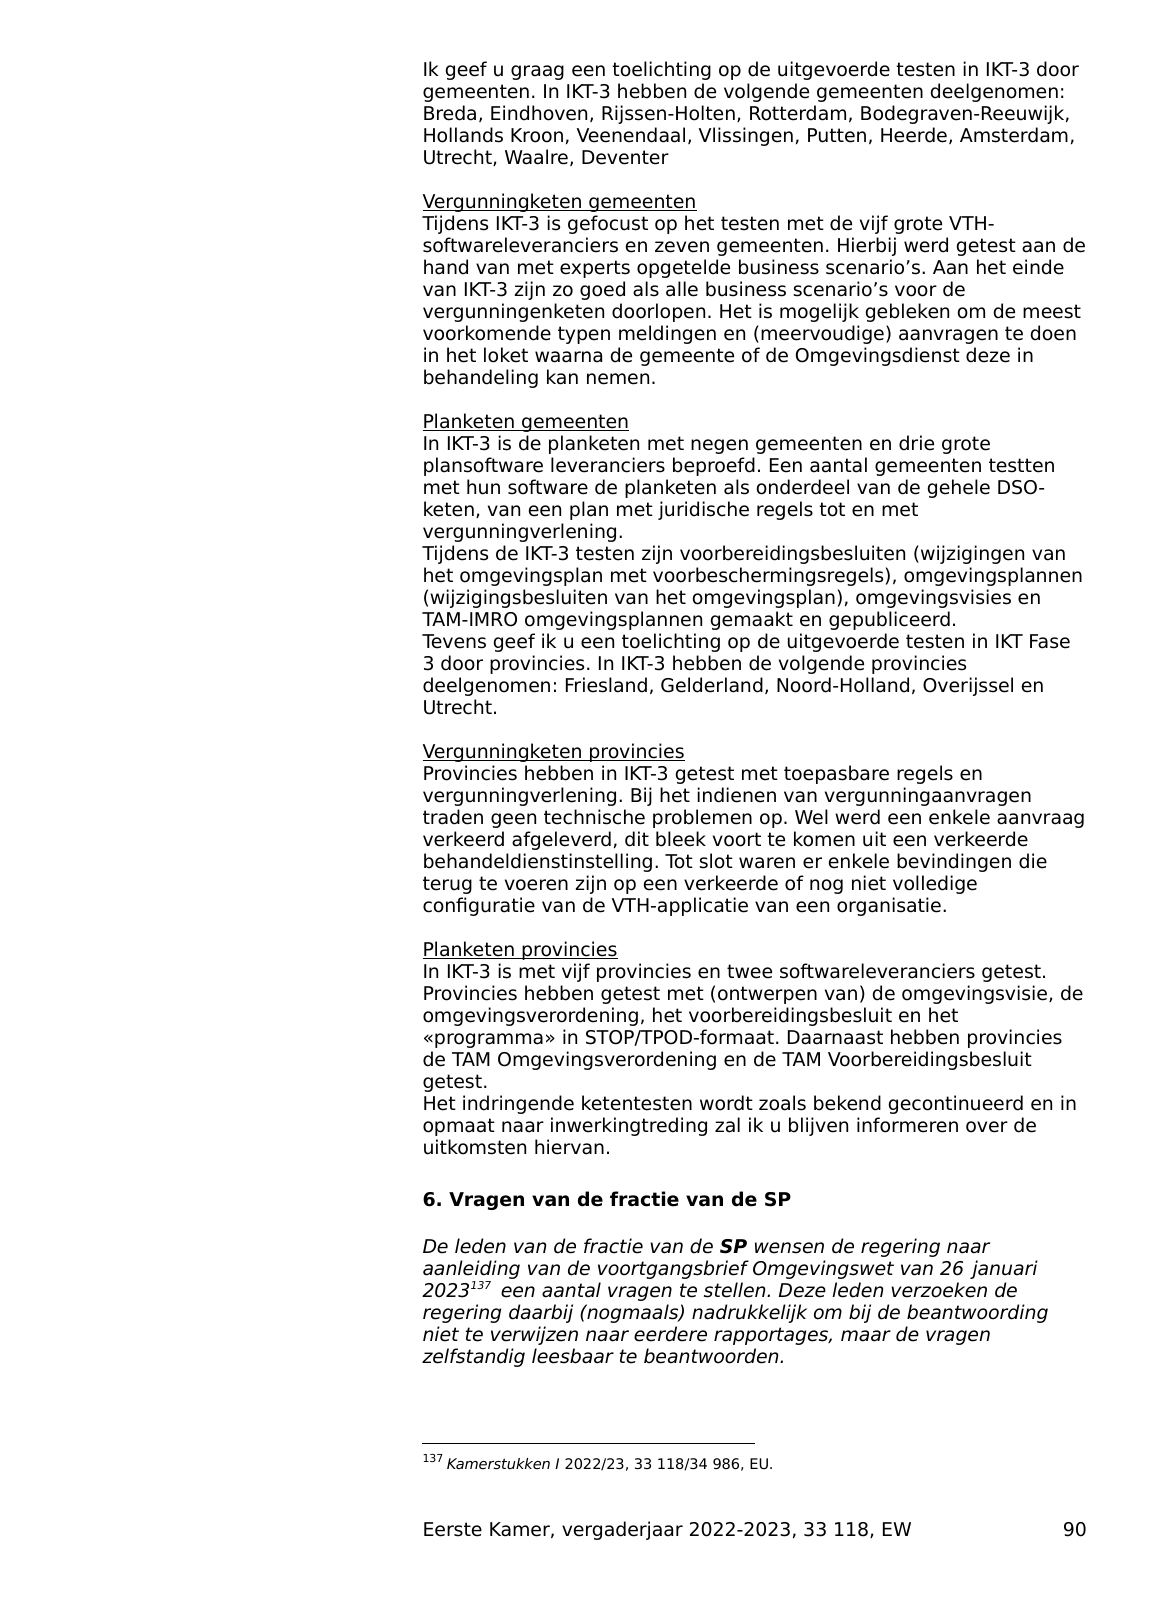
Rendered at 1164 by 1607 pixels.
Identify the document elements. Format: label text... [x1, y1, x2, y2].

text In IKT-3 is de planketen met negen gemeenten en drie grote plansoftware leveranciers beproefd. Een aantal gemeenten testten met hun software de planketen als onderdeel van de gehele DSO-keten, van een plan met juridische regels tot en met vergunningverlening. [422, 433, 1087, 543]
text Planketen gemeenten [422, 411, 1087, 433]
text Tevens geef ik u een toelichting op de uitgevoerde testen in IKT Fase 3 door provincies. In IKT-3 hebben de volgende provincies deelgenomen: Friesland, Gelderland, Noord-Holland, Overijssel en Utrecht. [422, 631, 1087, 719]
text Planketen provincies [422, 939, 1087, 961]
text Kamerstukken I 2022/23, 33 118/34 986, EU. [422, 1452, 1087, 1474]
text Tijdens IKT-3 is gefocust op het testen met de vijf grote VTH-softwareleveranciers en zeven gemeenten. Hierbij werd getest aan de hand van met experts opgetelde business scenario’s. Aan het einde van IKT-3 zijn zo goed als alle business scenario’s voor de vergunningenketen doorlopen. Het is mogelijk gebleken om de meest voorkomende typen meldingen en (meervoudige) aanvragen te doen in het loket waarna de gemeente of de Omgevingsdienst deze in behandeling kan nemen. [422, 213, 1087, 389]
subtitle 6. Vragen van de fractie van de SP [422, 1189, 1087, 1211]
text Het indringende ketentesten wordt zoals bekend gecontinueerd en in opmaat naar inwerkingtreding zal ik u blijven informeren over de uitkomsten hiervan. [422, 1093, 1087, 1159]
text In IKT-3 is met vijf provincies en twee softwareleveranciers getest. Provincies hebben getest met (ontwerpen van) de omgevingsvisie, de omgevingsverordening, het voorbereidingsbesluit en het «programma» in STOP/TPOD-formaat. Daarnaast hebben provincies de TAM Omgevingsverordening en de TAM Voorbereidingsbesluit getest. [422, 961, 1087, 1093]
text Vergunningketen gemeenten [422, 191, 1087, 213]
text Tijdens de IKT-3 testen zijn voorbereidingsbesluiten (wijzigingen van het omgevingsplan met voorbeschermingsregels), omgevingsplannen (wijzigingsbesluiten van het omgevingsplan), omgevingsvisies en TAM-IMRO omgevingsplannen gemaakt en gepubliceerd. [422, 543, 1087, 631]
text Provincies hebben in IKT-3 getest met toepasbare regels en vergunningverlening. Bij het indienen van vergunningaanvragen traden geen technische problemen op. Wel werd een enkele aanvraag verkeerd afgeleverd, dit bleek voort te komen uit een verkeerde behandeldienstinstelling. Tot slot waren er enkele bevindingen die terug te voeren zijn op een verkeerde of nog niet volledige configuratie van de VTH-applicatie van een organisatie. [422, 763, 1087, 917]
text Vergunningketen provincies [422, 741, 1087, 763]
text Ik geef u graag een toelichting op de uitgevoerde testen in IKT-3 door gemeenten. In IKT-3 hebben de volgende gemeenten deelgenomen: Breda, Eindhoven, Rijssen-Holten, Rotterdam, Bodegraven-Reeuwijk, Hollands Kroon, Veenendaal, Vlissingen, Putten, Heerde, Amsterdam, Utrecht, Waalre, Deventer [422, 59, 1087, 169]
text De leden van de fractie van de SP wensen de regering naar aanleiding van de voortgangsbrief Omgevingswet van 26 januari 2023 een aantal vragen te stellen. Deze leden verzoeken de regering daarbij (nogmaals) nadrukkelijk om bij de beantwoording niet te verwijzen naar eerdere rapportages, maar de vragen zelfstandig leesbaar te beantwoorden. [422, 1236, 1087, 1368]
